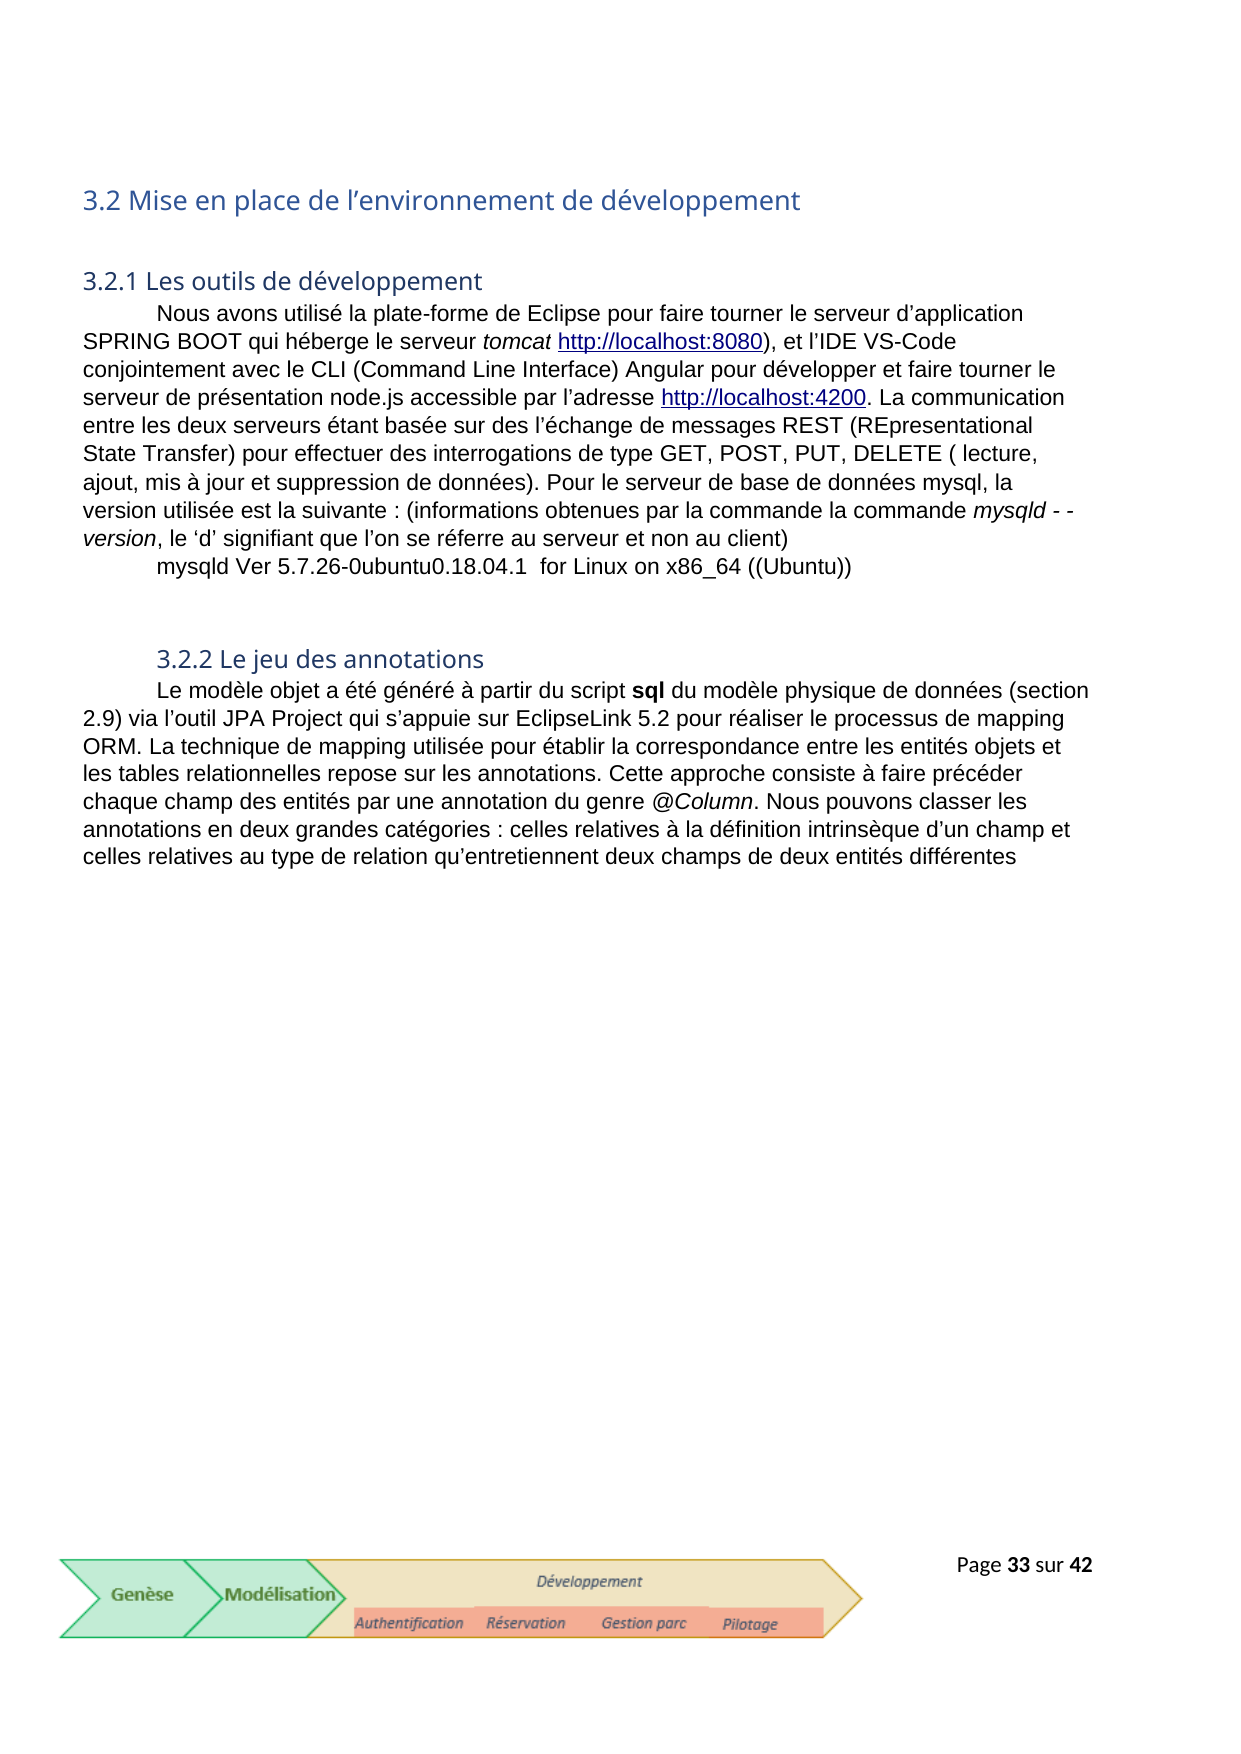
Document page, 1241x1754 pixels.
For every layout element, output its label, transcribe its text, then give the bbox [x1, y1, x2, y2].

subtitle 3.2 Mise en place de l’environnement de développement [83, 181, 1092, 218]
subtitle 3.2.1 Les outils de développement [83, 264, 1092, 298]
text Nous avons utilisé la plate-forme de Eclipse pour faire tourner le serveur d’application SPRING BOOT qui héberge le serveur tomcat http://localhost:8080), et l’IDE VS-Code conjointement avec le CLI (Command Line Interface) Angular pour développer et faire tourner le serveur de présentation node.js accessible par l’adresse http://localhost:4200. La communication entre les deux serveurs étant basée sur des l’échange de messages REST (REpresentational State Transfer) pour effectuer des interrogations de type GET, POST, PUT, DELETE ( lecture, ajout, mis à jour et suppression de données). Pour le serveur de base de données mysql, la version utilisée est la suivante : (informations obtenues par la commande la commande mysqld - - version, le ‘d’ signifiant que l’on se réferre au serveur et non au client) mysqld Ver 5.7.26-0ubuntu0.18.04.1 for Linux on x86_64 ((Ubuntu)) [83, 300, 1092, 579]
subtitle 3.2.2 Le jeu des annotations [83, 642, 1092, 676]
text Le modèle objet a été généré à partir du script sql du modèle physique de données (section 2.9) via l’outil JPA Project qui s’appuie sur EclipseLink 5.2 pour réaliser le processus de mapping ORM. La technique de mapping utilisée pour établir la correspondance entre les entités objets et les tables relationnelles repose sur les annotations. Cette approche consiste à faire précéder chaque champ des entités par une annotation du genre @Column. Nous pouvons classer les annotations en deux grandes catégories : celles relatives à la définition intrinsèque d’un champ et celles relatives au type de relation qu’entretiennent deux champs de deux entités différentes [83, 677, 1092, 869]
